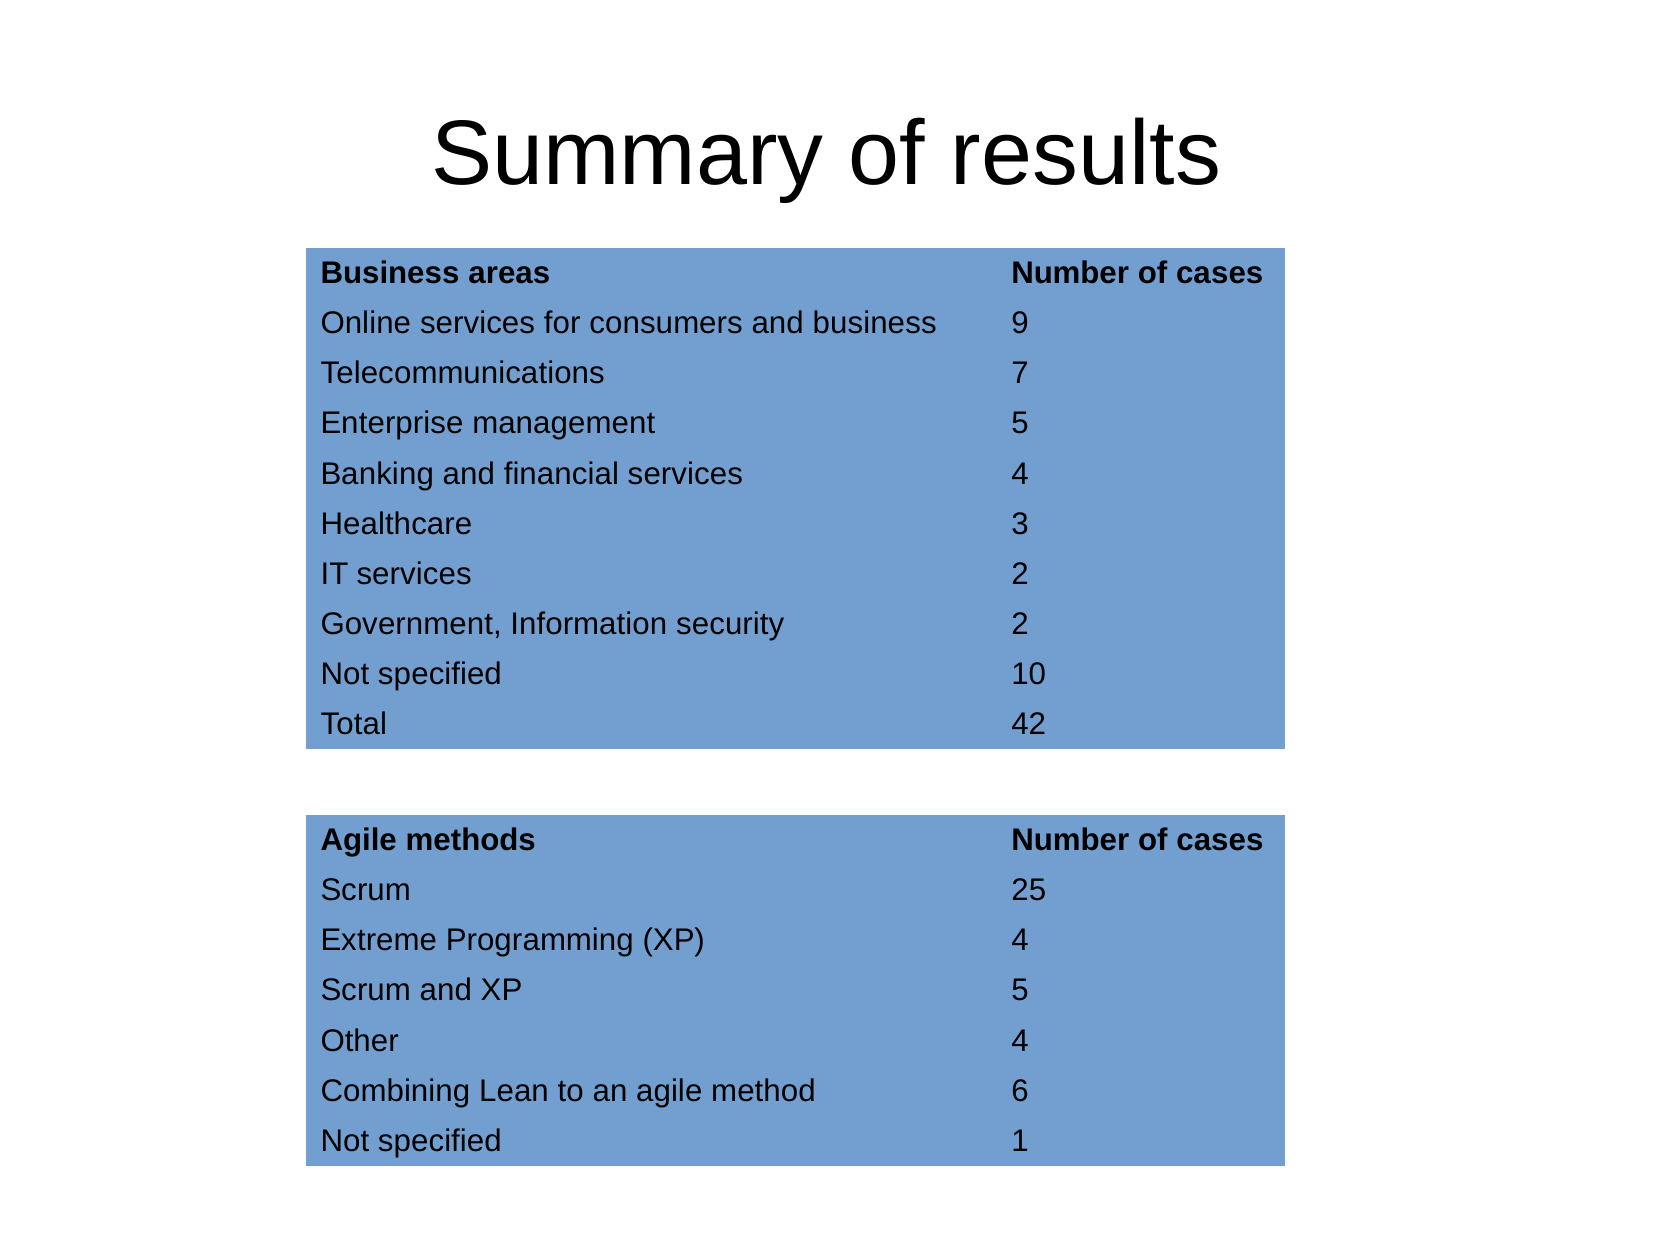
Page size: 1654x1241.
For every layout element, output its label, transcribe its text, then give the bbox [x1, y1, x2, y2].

table_cell Combining Lean to an agile method [306, 1066, 997, 1116]
table_header Number of cases [997, 815, 1285, 865]
table_cell 5 [997, 965, 1285, 1015]
table_cell Other [306, 1015, 997, 1066]
table_cell 4 [997, 1015, 1285, 1066]
table_cell Healthcare [306, 499, 997, 549]
table_cell Government, Information security [306, 599, 997, 649]
table_cell 25 [997, 865, 1285, 915]
table_cell 42 [997, 699, 1285, 749]
table_cell Online services for consumers and business [306, 298, 997, 348]
title Summary of results [82, 49, 1571, 257]
table_cell Scrum [306, 865, 997, 915]
table_cell 4 [997, 448, 1285, 499]
table_cell Enterprise management [306, 398, 997, 448]
table_cell 6 [997, 1066, 1285, 1116]
table_cell 4 [997, 915, 1285, 965]
table_header Business areas [306, 248, 997, 298]
table_cell Banking and financial services [306, 448, 997, 499]
table_cell 10 [997, 649, 1285, 699]
table_cell Telecommunications [306, 348, 997, 398]
table_cell 2 [997, 549, 1285, 599]
table_cell 2 [997, 599, 1285, 649]
table_cell Not specified [306, 649, 997, 699]
table_cell Total [306, 699, 997, 749]
table_header Agile methods [306, 815, 997, 865]
table_cell Extreme Programming (XP) [306, 915, 997, 965]
table_cell 9 [997, 298, 1285, 348]
table_cell Not specified [306, 1116, 997, 1166]
table_cell 5 [997, 398, 1285, 448]
table_header Number of cases [997, 248, 1285, 298]
table_cell 1 [997, 1116, 1285, 1166]
table_cell 3 [997, 499, 1285, 549]
table_cell IT services [306, 549, 997, 599]
table_cell Scrum and XP [306, 965, 997, 1015]
table_cell 7 [997, 348, 1285, 398]
